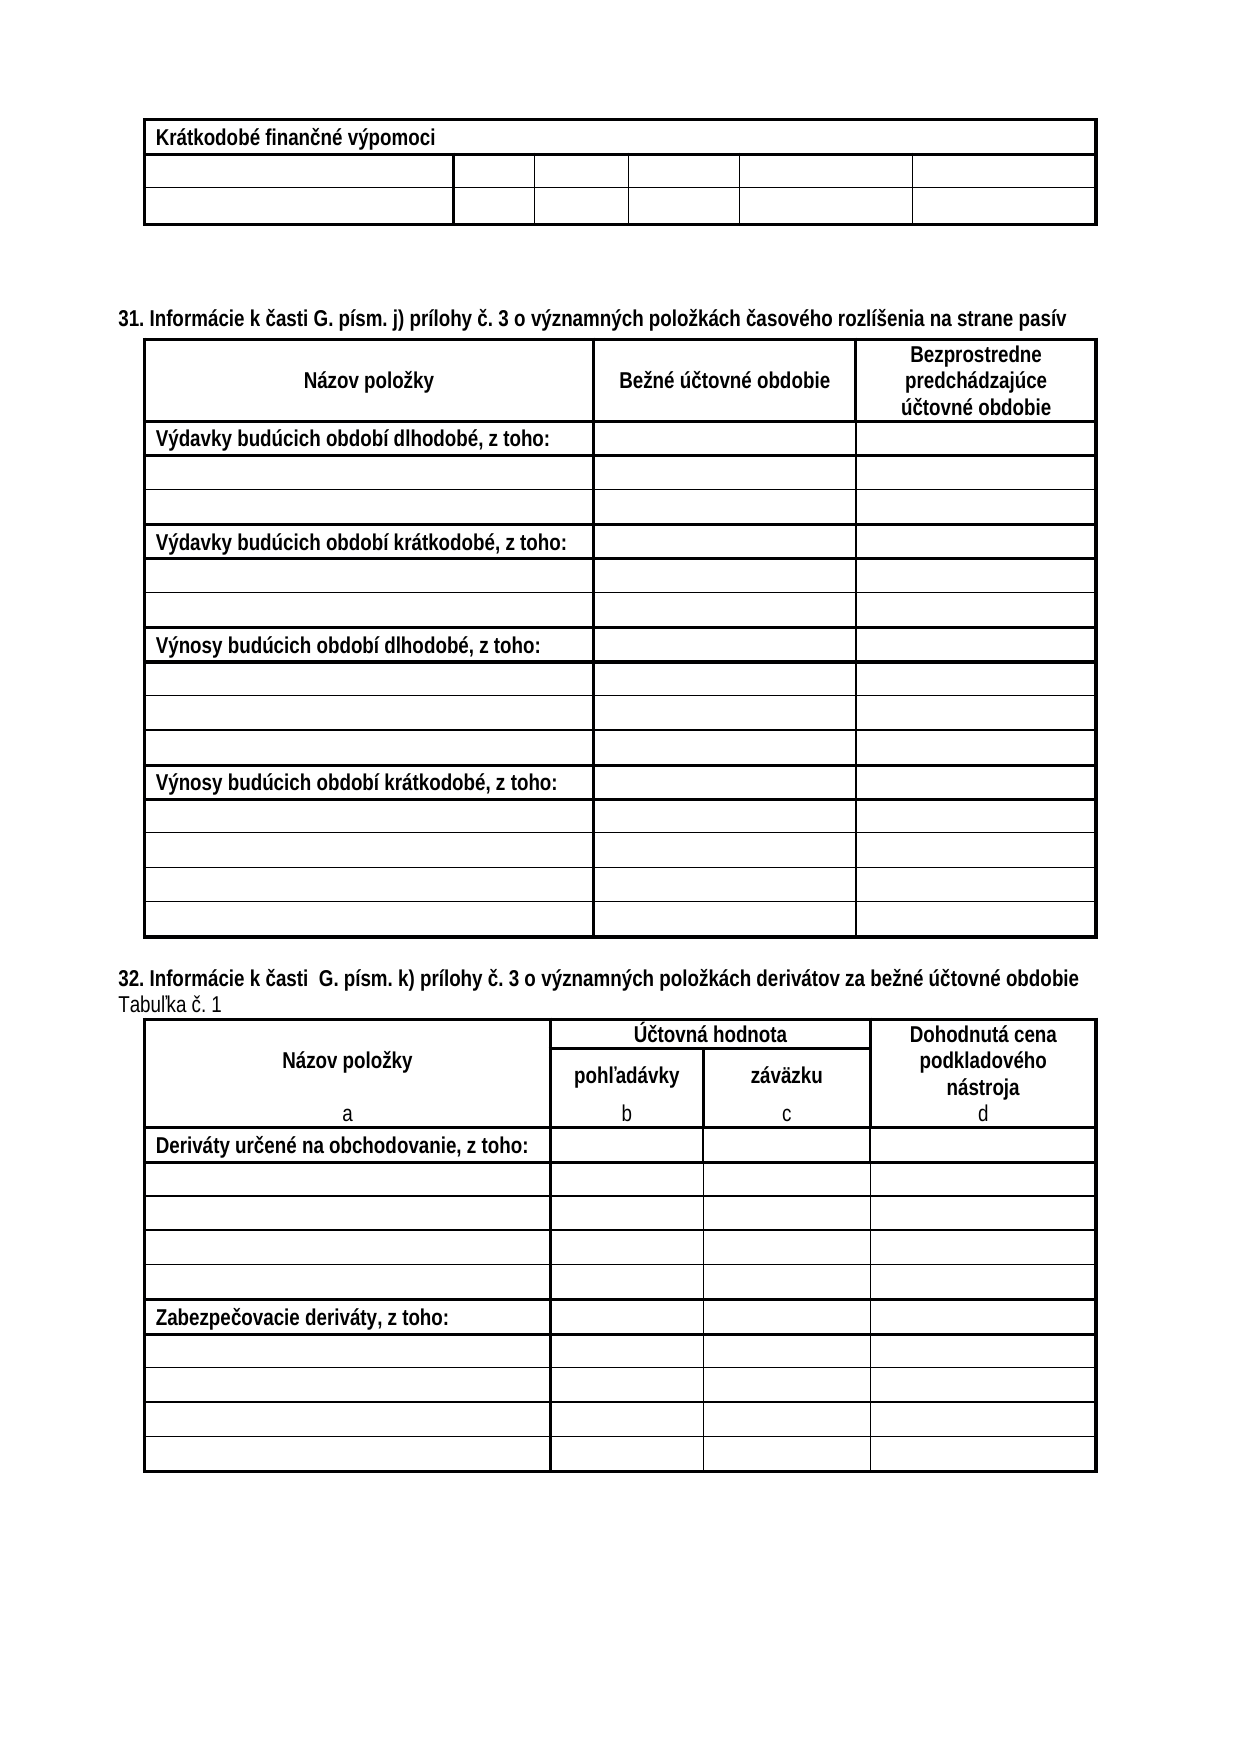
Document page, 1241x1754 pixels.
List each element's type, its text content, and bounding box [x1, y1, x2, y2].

table_header Názov položky [146, 341, 592, 420]
table_cell [857, 490, 1094, 523]
table_cell [629, 156, 739, 187]
table_cell [455, 188, 534, 223]
table_cell [857, 902, 1094, 935]
table_cell [871, 1231, 1094, 1264]
table_cell d [872, 1100, 1094, 1126]
table_cell [857, 868, 1094, 901]
table_cell [857, 696, 1094, 729]
table_cell [740, 156, 912, 187]
table_cell [146, 1336, 549, 1367]
table_cell Deriváty určené na obchodovanie, z toho: [146, 1129, 549, 1161]
table_header Bezprostredne predchádzajúce účtovné obdobie [857, 341, 1094, 420]
table_cell [146, 560, 592, 592]
table_cell [595, 423, 855, 454]
table_cell [857, 526, 1094, 557]
table_cell [595, 767, 855, 798]
table_cell [146, 664, 592, 695]
table_cell [704, 1437, 870, 1470]
table_cell [871, 1301, 1094, 1332]
table_cell [146, 457, 592, 488]
table_cell [629, 188, 739, 223]
table_cell [704, 1301, 870, 1332]
table_cell [704, 1368, 870, 1401]
table_cell [913, 188, 1094, 223]
table_cell Zabezpečovacie deriváty, z toho: [146, 1301, 549, 1332]
table_cell [146, 1164, 549, 1195]
table_cell [857, 731, 1094, 763]
table_cell c [705, 1100, 869, 1126]
table_cell [595, 833, 855, 867]
table_cell [146, 1265, 549, 1298]
table_cell [552, 1164, 703, 1195]
table_cell [146, 731, 592, 763]
table_cell [857, 833, 1094, 867]
table_cell [704, 1197, 870, 1229]
table_cell [146, 1437, 549, 1470]
table_cell [857, 664, 1094, 695]
table_cell [552, 1336, 703, 1367]
table_cell b [552, 1100, 702, 1126]
table_cell [871, 1129, 1094, 1161]
table_cell záväzku [705, 1050, 869, 1100]
table_cell [704, 1265, 870, 1298]
table_cell [871, 1368, 1094, 1401]
table_cell [857, 593, 1094, 626]
table_cell [146, 833, 592, 867]
table_cell [871, 1197, 1094, 1229]
table_header Účtovná hodnota [552, 1021, 869, 1047]
table_cell [704, 1403, 870, 1436]
table_cell [146, 156, 452, 187]
table_cell [740, 188, 912, 223]
table_cell [552, 1129, 702, 1161]
table_cell [552, 1197, 703, 1229]
table_cell [595, 457, 855, 488]
table_cell a [146, 1100, 549, 1126]
table_cell [871, 1164, 1094, 1195]
table_cell [913, 156, 1094, 187]
table_cell [595, 868, 855, 901]
table_cell Výdavky budúcich období dlhodobé, z toho: [146, 423, 592, 454]
table_cell [871, 1265, 1094, 1298]
table_cell [595, 664, 855, 695]
table_cell [704, 1336, 870, 1367]
table_cell [595, 593, 855, 626]
table_cell [146, 868, 592, 901]
table_cell [552, 1403, 703, 1436]
table_cell [871, 1403, 1094, 1436]
table_cell [595, 696, 855, 729]
table_cell [595, 560, 855, 592]
table_cell [146, 902, 592, 935]
table_cell [146, 593, 592, 626]
table_cell [146, 1368, 549, 1401]
table_cell [146, 1197, 549, 1229]
table_cell [146, 490, 592, 523]
table_cell [595, 801, 855, 832]
table_cell [857, 423, 1094, 454]
text 31. Informácie k časti G. písm. j) prílohy č. 3 o významných položkách časového rozlíšenia na strane pasív [118, 305, 1122, 331]
table_cell [146, 188, 452, 223]
text 32. Informácie k časti G. písm. k) prílohy č. 3 o významných položkách derivátov za bežné účtovné obdobie [118, 965, 1122, 991]
table_cell [146, 1403, 549, 1436]
table_cell Výnosy budúcich období krátkodobé, z toho: [146, 767, 592, 798]
table_cell [595, 902, 855, 935]
table_cell [595, 629, 855, 660]
table_cell [871, 1336, 1094, 1367]
table_header Bežné účtovné obdobie [595, 341, 854, 420]
table_cell [595, 526, 855, 557]
table_cell [871, 1437, 1094, 1470]
table_cell [857, 629, 1094, 660]
table_cell [857, 767, 1094, 798]
table_cell Výnosy budúcich období dlhodobé, z toho: [146, 629, 592, 660]
table_cell [535, 156, 628, 187]
table_cell [704, 1231, 870, 1264]
table_cell [146, 1231, 549, 1264]
table_cell [552, 1368, 703, 1401]
table_header Názov položky [146, 1021, 549, 1100]
table_cell [857, 457, 1094, 488]
table_cell [146, 696, 592, 729]
table_cell pohľadávky [552, 1050, 702, 1100]
table_cell [552, 1265, 703, 1298]
table_cell [595, 490, 855, 523]
table_cell [455, 156, 534, 187]
table_cell [704, 1164, 870, 1195]
table_cell [595, 731, 855, 763]
text Tabuľka č. 1 [118, 991, 1122, 1018]
table_cell [704, 1129, 869, 1161]
table_cell [552, 1301, 703, 1332]
table_cell [552, 1437, 703, 1470]
table_header Dohodnutá cena podkladového nástroja [872, 1021, 1094, 1100]
table_cell Krátkodobé finančné výpomoci [146, 121, 1094, 152]
table_cell Výdavky budúcich období krátkodobé, z toho: [146, 526, 592, 557]
table_cell [535, 188, 628, 223]
table_cell [146, 801, 592, 832]
table_cell [857, 560, 1094, 592]
table_cell [857, 801, 1094, 832]
table_cell [552, 1231, 703, 1264]
